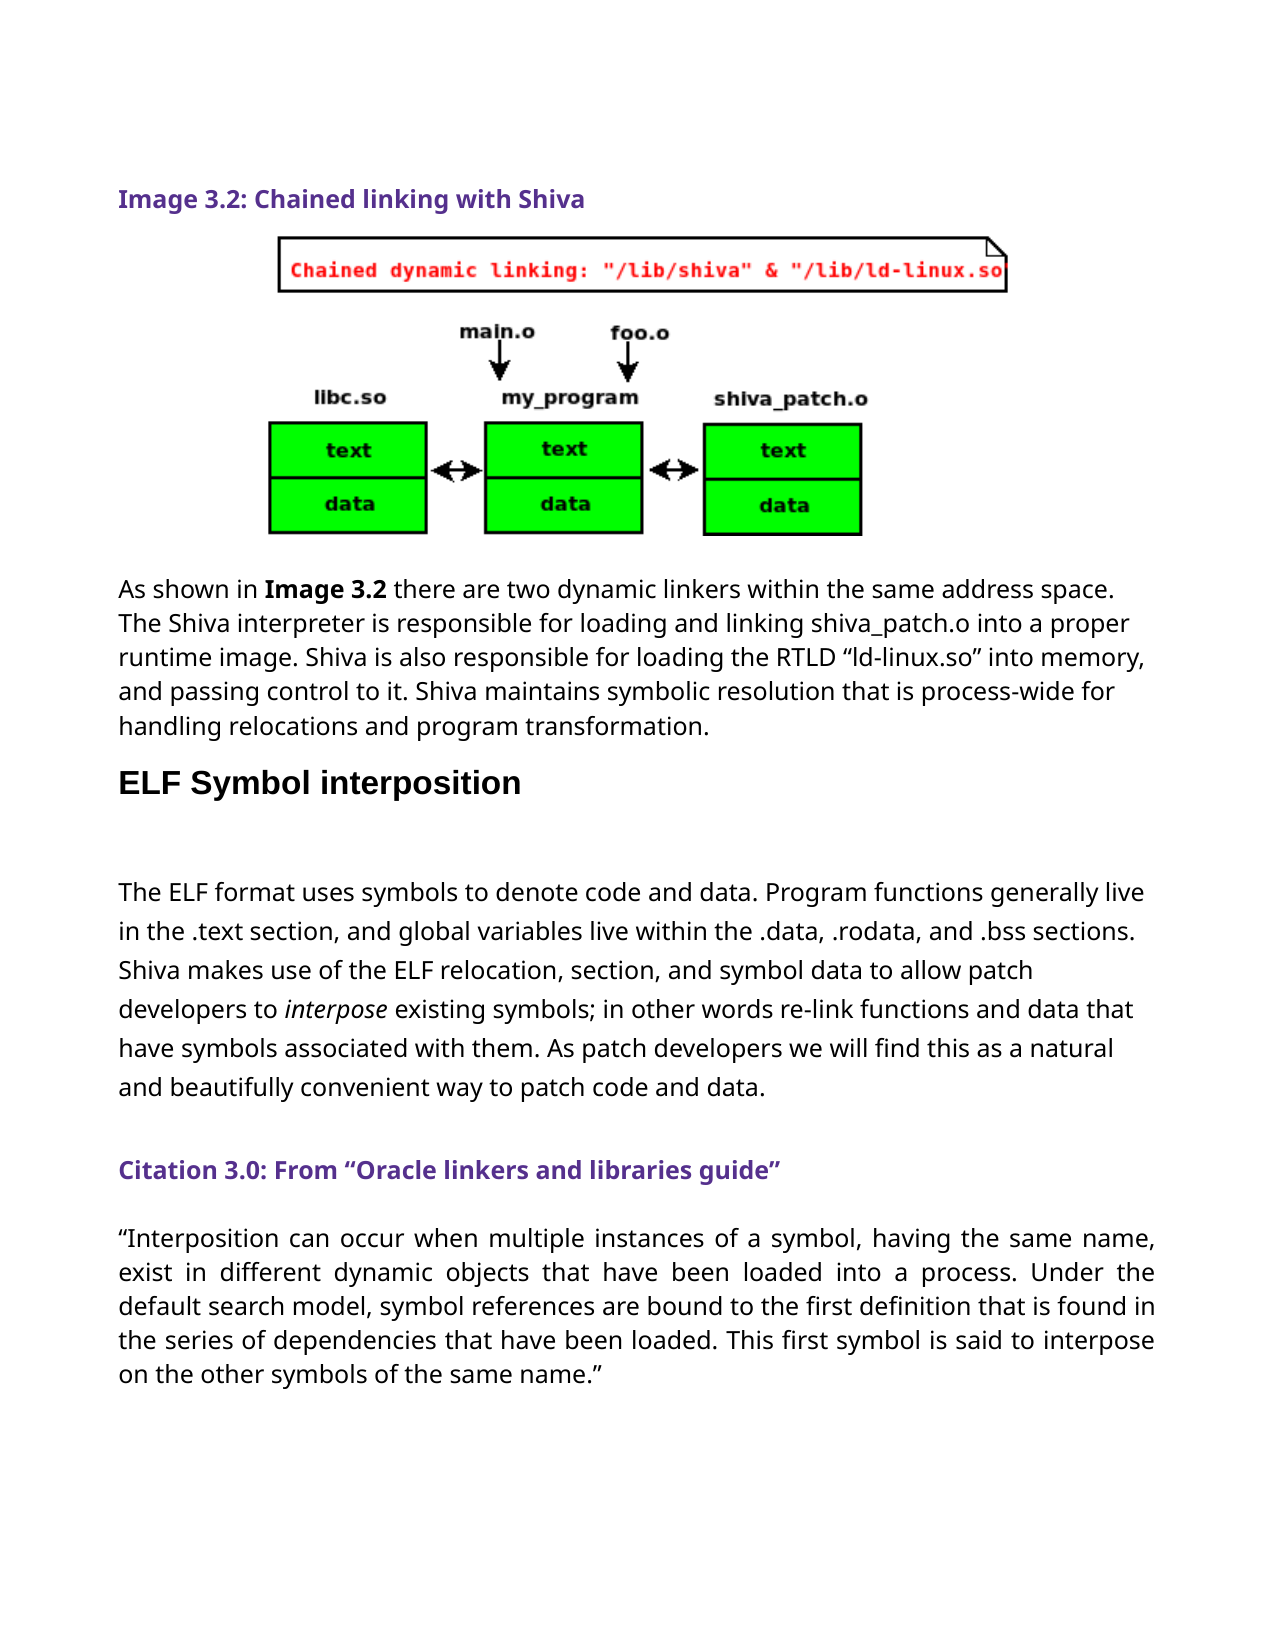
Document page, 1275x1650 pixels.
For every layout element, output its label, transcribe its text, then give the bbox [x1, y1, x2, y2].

picture [267, 235, 1008, 536]
text Citation 3.0: From “Oracle linkers and libraries guide” [118, 1152, 1157, 1187]
text As shown in Image 3.2 there are two dynamic linkers within the same address space. The Shiva interpreter is responsible for loading and linking shiva_patch.o into a proper runtime image. Shiva is also responsible for loading the RTLD “ld-linux.so” into memory, and passing control to it. Shiva maintains symbolic resolution that is process-wide for handling relocations and program transformation. [118, 572, 1157, 742]
text The ELF format uses symbols to denote code and data. Program functions generally live in the .text section, and global variables live within the .data, .rodata, and .bss sections. Shiva makes use of the ELF relocation, section, and symbol data to allow patch developers to interpose existing symbols; in other words re-link functions and data that have symbols associated with them. As patch developers we will find this as a natural and beautifully convenient way to patch code and data. [118, 874, 1157, 1104]
text “Interposition can occur when multiple instances of a symbol, having the same name, exist in different dynamic objects that have been loaded into a process. Under the default search model, symbol references are bound to the first definition that is found in the series of dependencies that have been loaded. This first symbol is said to interpose on the other symbols of the same name.” [118, 1221, 1157, 1391]
subtitle ELF Symbol interposition [118, 763, 1157, 801]
text Image 3.2: Chained linking with Shiva [118, 182, 1157, 216]
